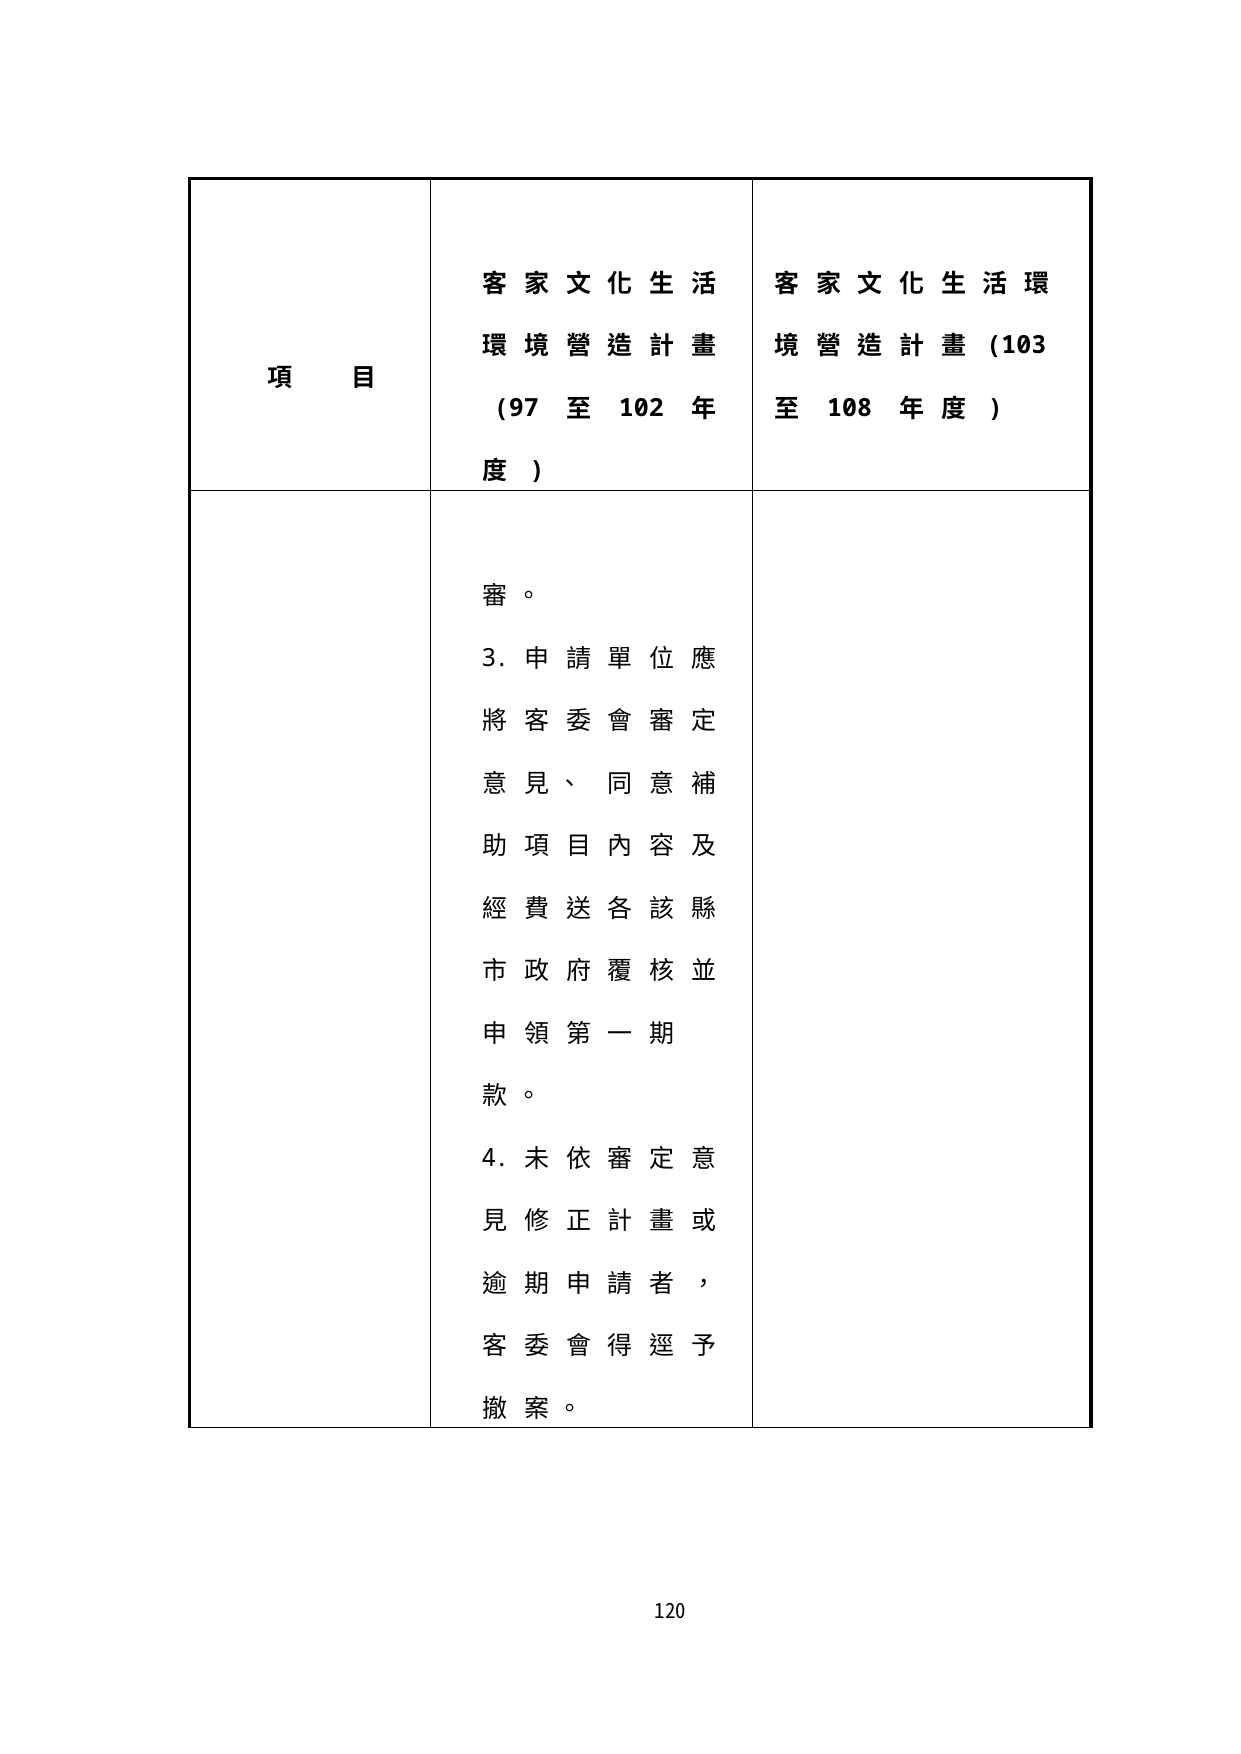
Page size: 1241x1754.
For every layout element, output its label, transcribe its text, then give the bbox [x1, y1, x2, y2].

table_header 客家文化生活環境營造計畫(103至108年度) [753, 180, 1089, 490]
table_header 項 目 [191, 180, 430, 490]
table_header 客家文化生活環境營造計畫(97至102年度) [431, 180, 752, 490]
table_cell 審。 3.申請單位應將客委會審定意見、同意補助項目內容及經費送各該縣市政府覆核並申領第一期款。 4.未依審定意見修正計畫或逾期申請者，客委會得逕予撤案。 [431, 491, 752, 1427]
table_cell [753, 491, 1089, 1427]
table_cell [191, 491, 430, 1427]
